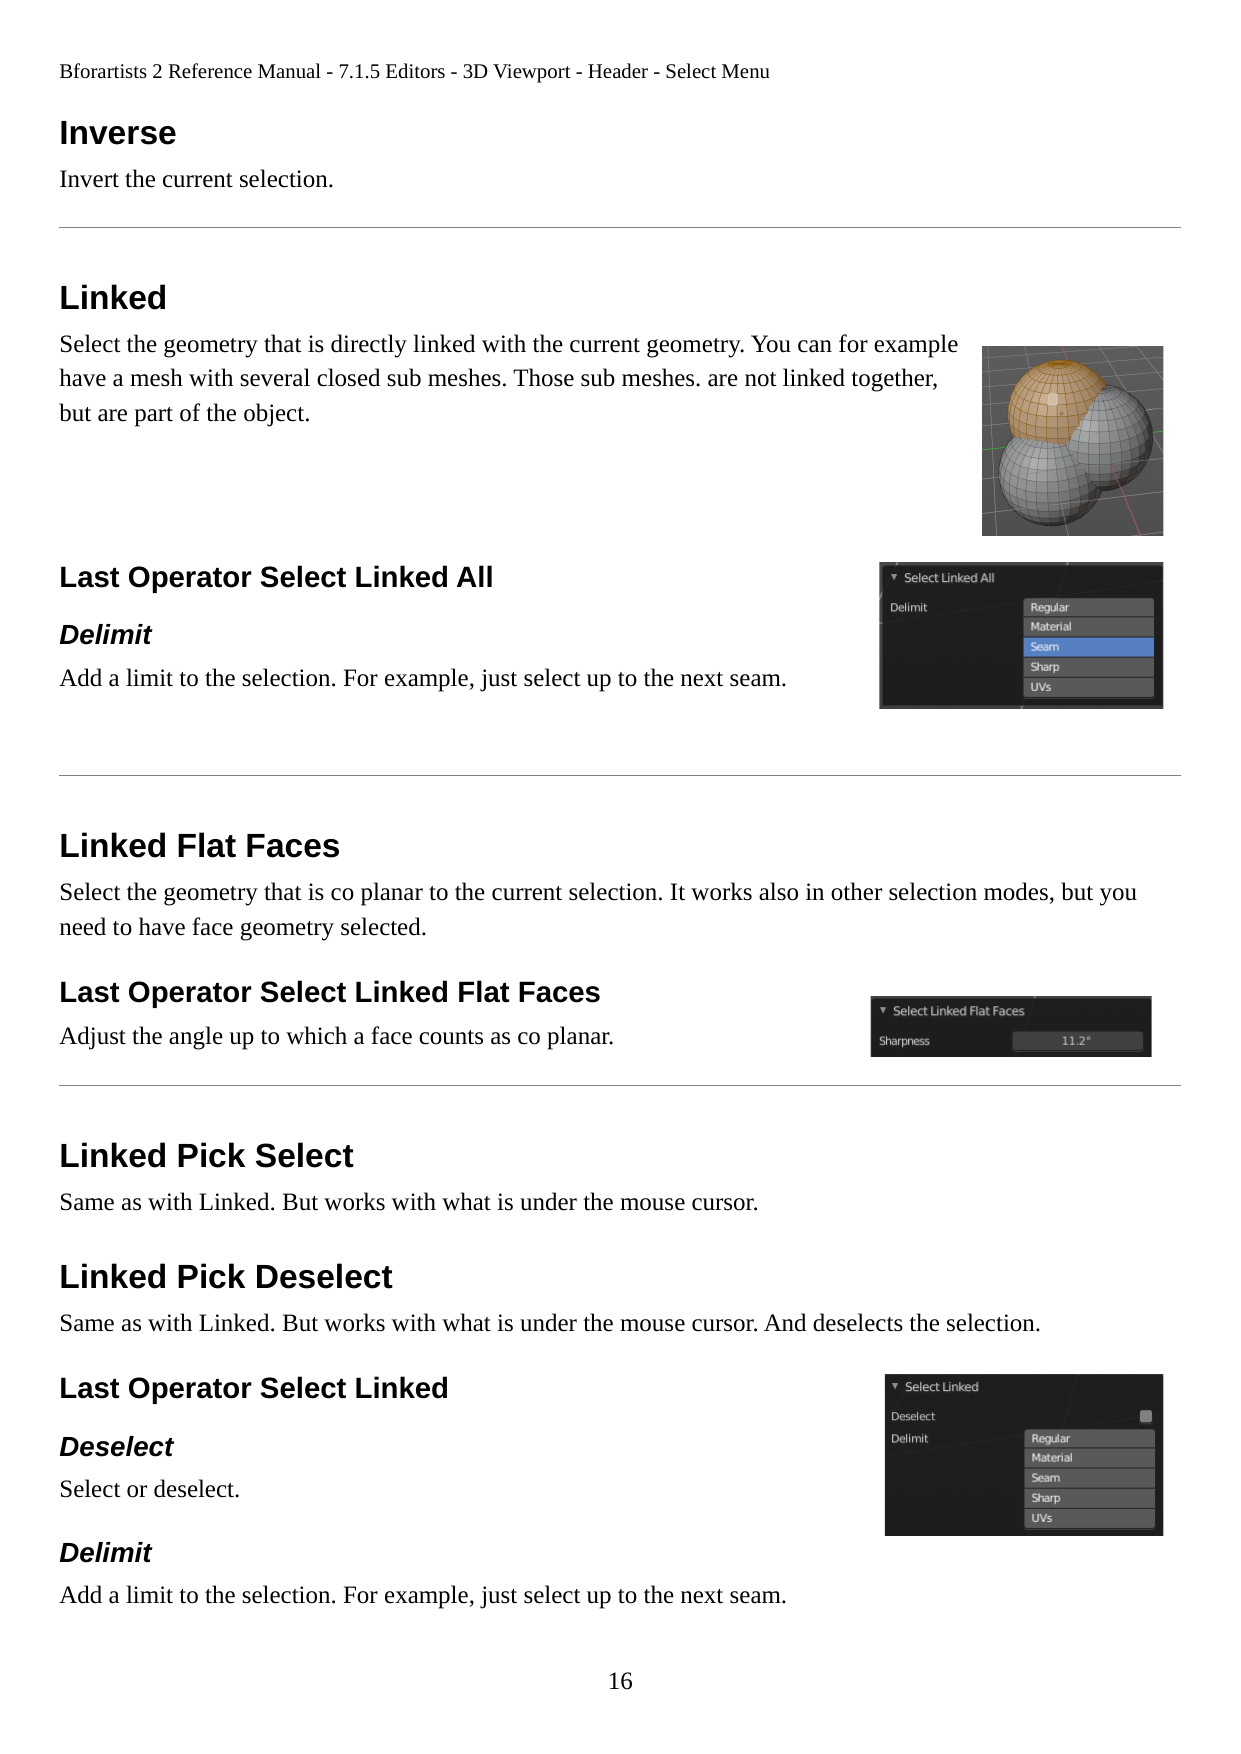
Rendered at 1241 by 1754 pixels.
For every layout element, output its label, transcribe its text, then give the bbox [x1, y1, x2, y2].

text Add a limit to the selection. For example, just select up to the next seam. [59, 663, 879, 692]
text Same as with Linked. But works with what is under the mouse cursor. And deselects the selection. [59, 1308, 1181, 1336]
text Adjust the angle up to which a face counts as co planar. [59, 1021, 870, 1050]
picture [870, 996, 1152, 1057]
text Add a limit to the selection. For example, just select up to the next seam. [59, 1580, 1181, 1609]
text Select the geometry that is directly linked with the current geometry. You can for example have a mesh with several closed sub meshes. Those sub meshes. are not linked together, but are part of the object. [59, 329, 1181, 427]
subtitle Delimit [59, 1536, 1181, 1568]
picture [879, 562, 1164, 709]
subtitle Delimit [59, 618, 879, 650]
text Select or deselect. [59, 1474, 884, 1503]
text Same as with Linked. But works with what is under the mouse cursor. [59, 1187, 1181, 1215]
subtitle Linked Flat Faces [59, 826, 1181, 864]
subtitle Last Operator Select Linked [59, 1371, 1181, 1405]
subtitle [1164, 618, 1181, 650]
subtitle Last Operator Select Linked Flat Faces [59, 975, 1181, 1009]
subtitle Linked Pick Select [59, 1136, 1181, 1174]
subtitle Inverse [59, 113, 1181, 151]
text Invert the current selection. [59, 164, 1181, 192]
subtitle Linked Pick Deselect [59, 1257, 1181, 1295]
subtitle [1164, 1430, 1181, 1462]
subtitle Last Operator Select Linked All [59, 560, 1181, 593]
subtitle Deselect [59, 1430, 884, 1462]
text [1164, 1474, 1181, 1503]
picture [982, 346, 1164, 536]
subtitle Linked [59, 278, 1181, 316]
picture [884, 1374, 1164, 1536]
text Select the geometry that is co planar to the current selection. It works also in other selection modes, but you need to have face geometry selected. [59, 877, 1181, 940]
